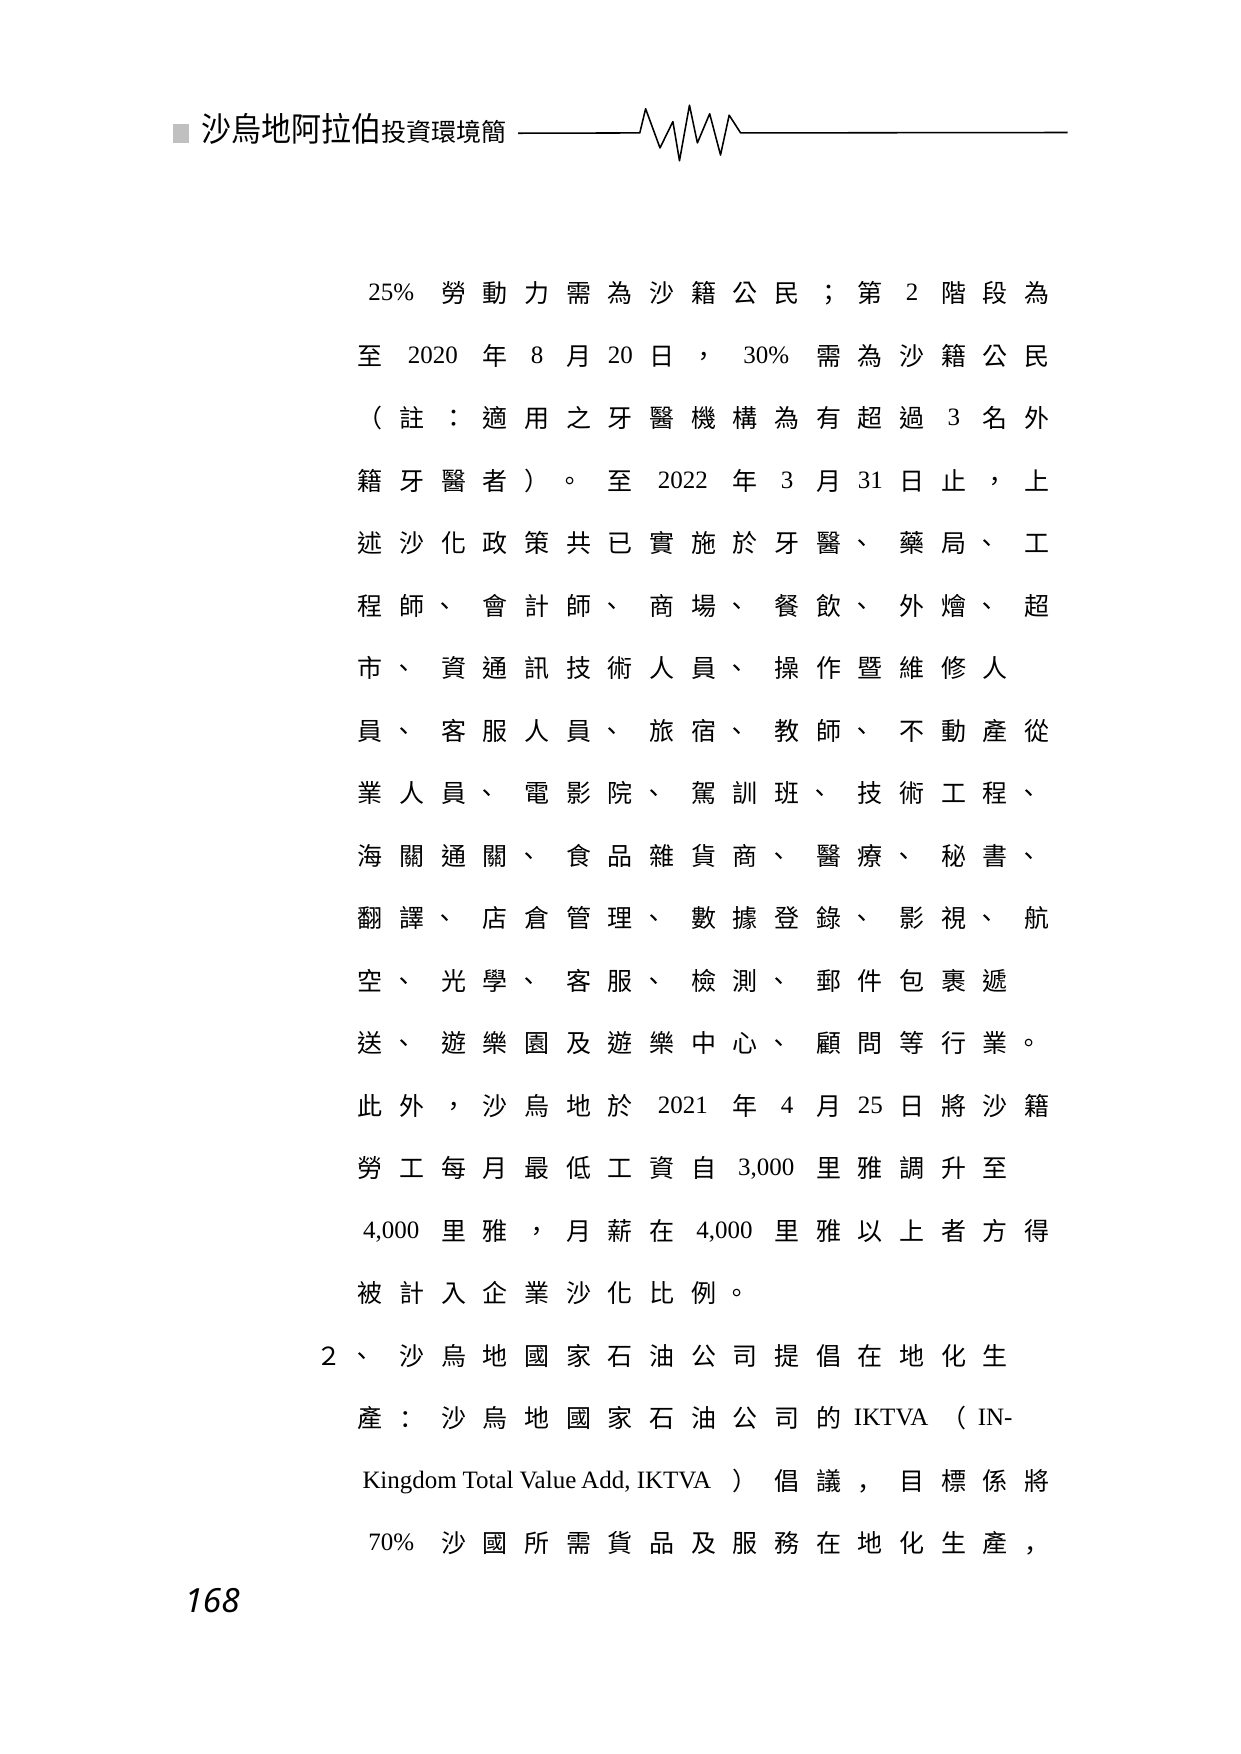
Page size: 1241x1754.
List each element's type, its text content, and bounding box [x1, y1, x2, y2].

text ２、沙烏地國家石油公司提倡在地化生產：沙烏地國家石油公司的IKTVA（IN-Kingdom Total Value Add, IKTVA）倡議，目標係將70%沙國所需貨品及服務在地化生產， [281, 1313, 1058, 1563]
text 25%勞動力需為沙籍公民；第2階段為至2020年8月20日，30%需為沙籍公民（註：適用之牙醫機構為有超過3名外籍牙醫者）。至2022年3月31日止，上述沙化政策共已實施於牙醫、藥局、工程師、會計師、商場、餐飲、外燴、超市、資通訊技術人員、操作暨維修人員、客服人員、旅宿、教師、不動產從業人員、電影院、駕訓班、技術工程、海關通關、食品雜貨商、醫療、秘書、翻譯、店倉管理、數據登錄、影視、航空、光學、客服、檢測、郵件包裹遞送、遊樂園及遊樂中心、顧問等行業。此外，沙烏地於2021年4月25日將沙籍勞工每月最低工資自3,000里雅調升至4,000里雅，月薪在4,000里雅以上者方得被計入企業沙化比例。 [281, 250, 1058, 1313]
